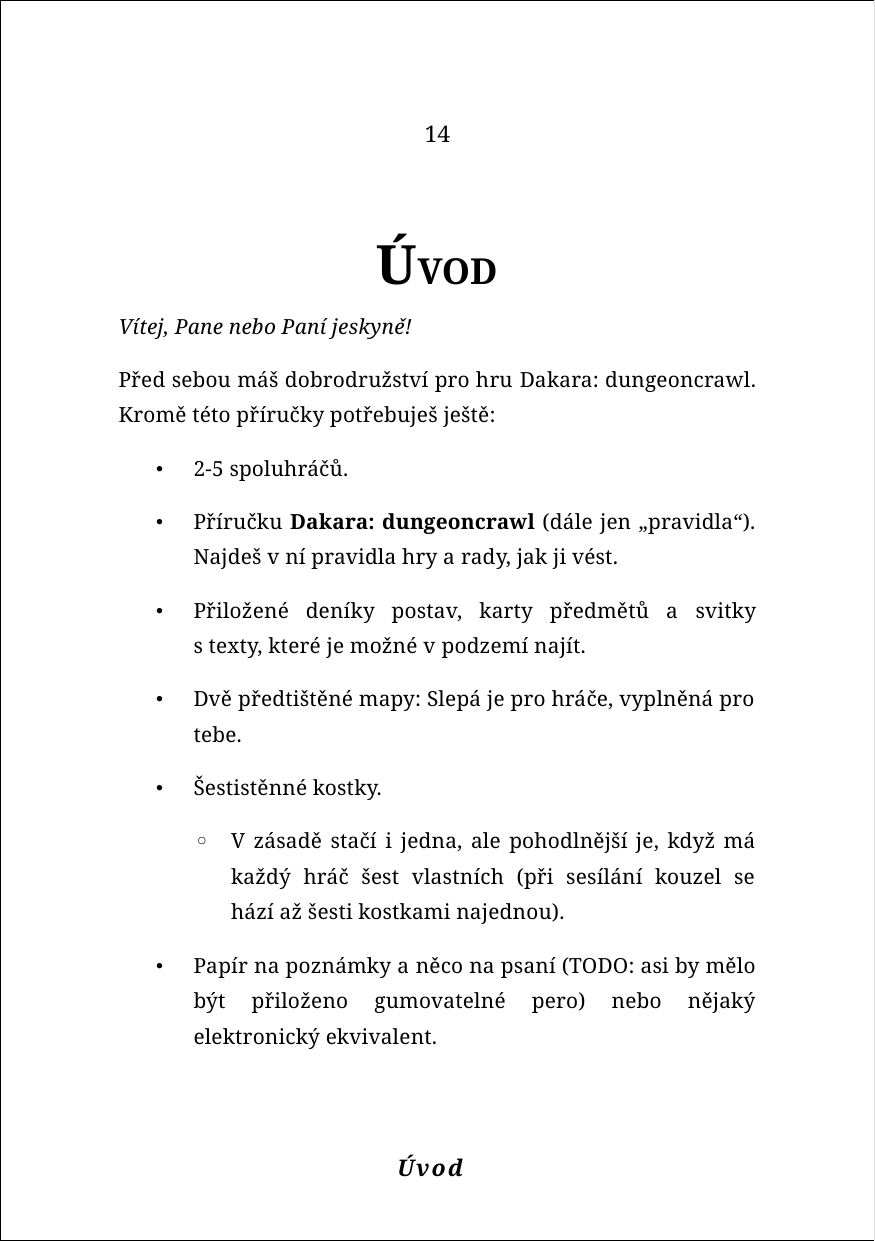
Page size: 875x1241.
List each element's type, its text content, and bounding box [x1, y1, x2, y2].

list Přiložené deníky postav, karty předmětů a⁠ svitky s⁠ texty, které je možné v⁠ podzemí najít. [156, 596, 756, 660]
list Dvě předtištěné mapy: Slepá je pro hráče, vyplněná pro tebe. [156, 684, 756, 748]
text Vítej, Pane nebo Paní jeskyně! [118, 312, 756, 340]
text Před sebou máš dobrodružství pro hru Dakara: dungeoncrawl. Kromě této příručky potřebuješ ještě: [118, 365, 756, 429]
list 2-5 spoluhráčů. [156, 454, 756, 482]
subtitle Úvod [118, 226, 756, 300]
list Šestistěnné kostky. [156, 773, 756, 802]
list Příručku Dakara: dungeoncrawl (dále jen „pravidla“). Najdeš v⁠ ní pravidla hry a⁠ rady, jak ji vést. [156, 507, 756, 571]
list Papír na poznámky a⁠ něco na psaní (TODO: asi by mělo být přiloženo gumovatelné pero) nebo nějaký elektronický ekvivalent. [156, 951, 756, 1050]
list V⁠ zásadě stačí i⁠ jedna, ale pohodlnější je, když má každý hráč šest vlastních (při sesílání kouzel se hází až šesti kostkami najednou). [193, 826, 756, 926]
